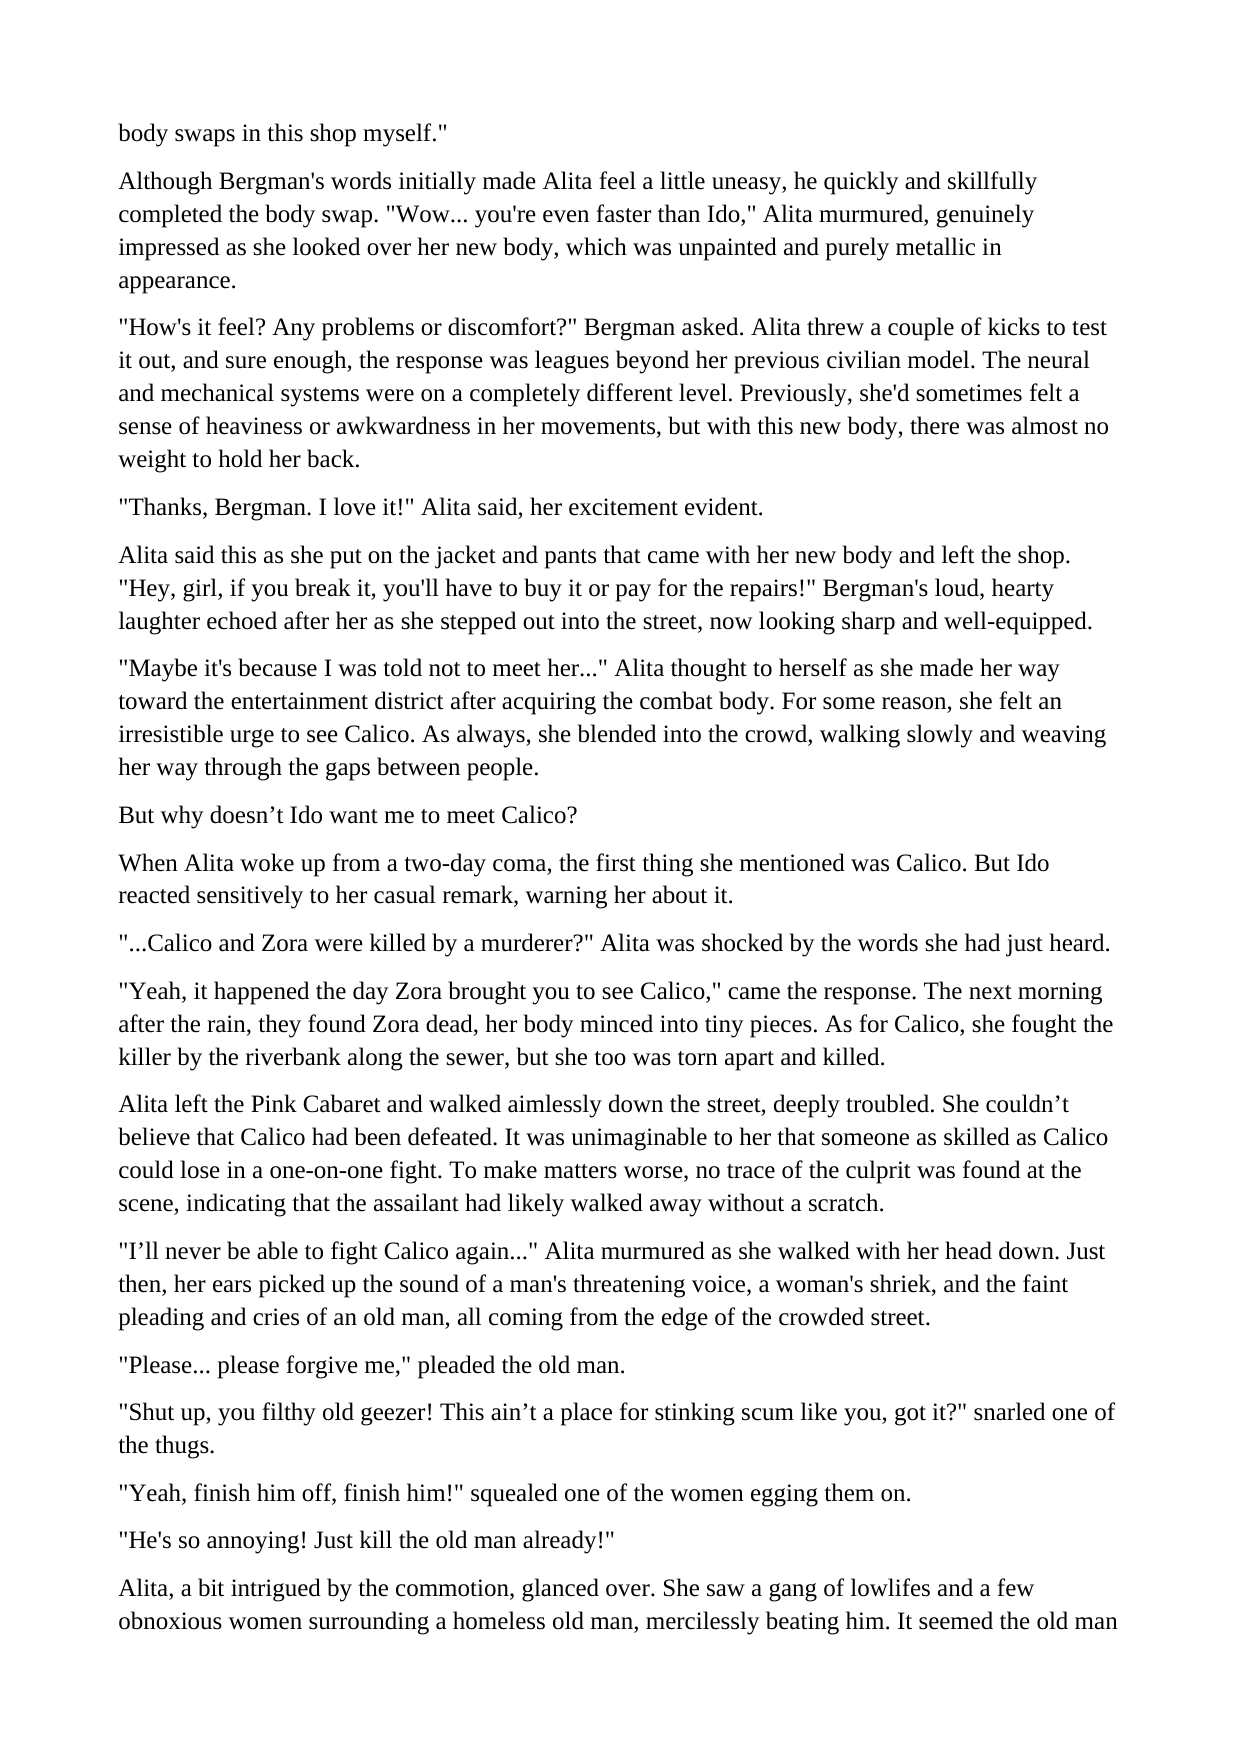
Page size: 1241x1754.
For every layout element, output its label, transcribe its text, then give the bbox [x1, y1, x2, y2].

text Alita, a bit intrigued by the commotion, glanced over. She saw a gang of lowlifes and a few obnoxious women surrounding a homeless old man, mercilessly beating him. It seemed the old man [118, 1573, 1122, 1635]
text Alita said this as she put on the jacket and pants that came with her new body and left the shop. "Hey, girl, if you break it, you'll have to buy it or pay for the repairs!" Bergman's loud, hearty laughter echoed after her as she stepped out into the street, now looking sharp and well-equipped. [118, 540, 1122, 634]
text "Please... please forgive me," pleaded the old man. [118, 1350, 1122, 1378]
text "Maybe it's because I was told not to meet her..." Alita thought to herself as she made her way toward the entertainment district after acquiring the combat body. For some reason, she felt an irresistible urge to see Calico. As always, she blended into the crowd, walking slowly and weaving her way through the gaps between people. [118, 653, 1122, 781]
text "How's it feel? Any problems or discomfort?" Bergman asked. Alita threw a couple of kicks to test it out, and sure enough, the response was leagues beyond her previous civilian model. The neural and mechanical systems were on a completely different level. Previously, she'd sometimes felt a sense of heaviness or awkwardness in her movements, but with this new body, there was almost no weight to hold her back. [118, 312, 1122, 473]
text "...Calico and Zora were killed by a murderer?" Alita was shocked by the words she had just heard. [118, 928, 1122, 957]
text When Alita woke up from a two-day coma, the first thing she mentioned was Calico. But Ido reacted sensitively to her casual remark, warning her about it. [118, 848, 1122, 909]
text "Shut up, you filthy old geezer! This ain’t a place for stinking scum like you, got it?" snarled one of the thugs. [118, 1397, 1122, 1459]
text "He's so annoying! Just kill the old man already!" [118, 1526, 1122, 1554]
text Although Bergman's words initially made Alita feel a little uneasy, he quickly and skillfully completed the body swap. "Wow... you're even faster than Ido," Alita murmured, genuinely impressed as she looked over her new body, which was unpainted and purely metallic in appearance. [118, 166, 1122, 293]
text "I’ll never be able to fight Calico again..." Alita murmured as she walked with her head down. Just then, her ears picked up the sound of a man's threatening voice, a woman's shriek, and the faint pleading and cries of an old man, all coming from the edge of the crowded street. [118, 1236, 1122, 1331]
text body swaps in this shop myself." [118, 118, 1122, 147]
text "Yeah, it happened the day Zora brought you to see Calico," came the response. The next morning after the rain, they found Zora dead, her body minced into tiny pieces. As for Calico, she fought the killer by the riverbank along the sewer, but she too was torn apart and killed. [118, 976, 1122, 1071]
text "Thanks, Bergman. I love it!" Alita said, her excitement evident. [118, 492, 1122, 521]
text But why doesn’t Ido want me to meet Calico? [118, 800, 1122, 829]
text Alita left the Pink Cabaret and walked aimlessly down the street, deeply troubled. She couldn’t believe that Calico had been defeated. It was unimaginable to her that someone as skilled as Calico could lose in a one-on-one fight. To make matters worse, no trace of the culprit was found at the scene, indicating that the assailant had likely walked away without a scratch. [118, 1089, 1122, 1217]
text "Yeah, finish him off, finish him!" squealed one of the women egging them on. [118, 1478, 1122, 1507]
